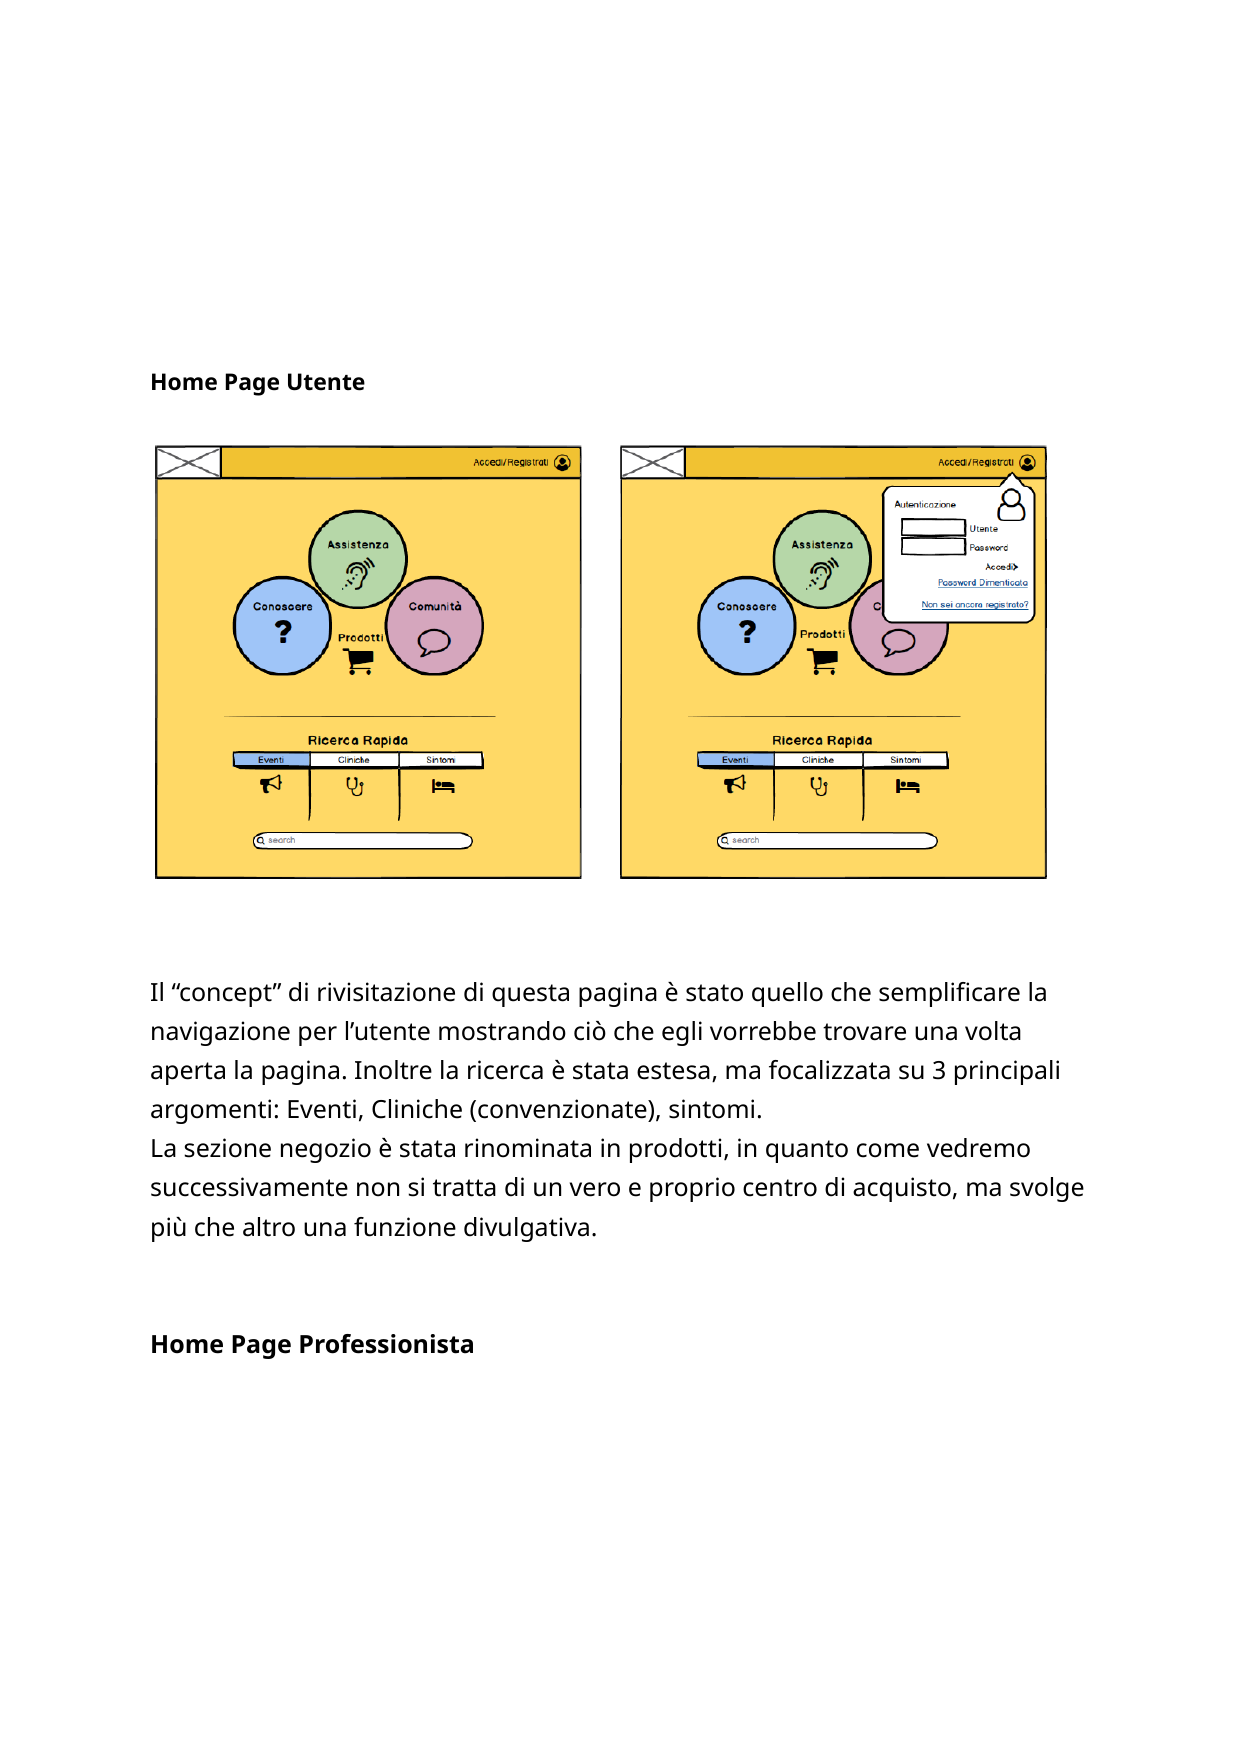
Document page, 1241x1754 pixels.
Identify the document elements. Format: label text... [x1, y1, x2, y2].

text Home Page Utente [150, 366, 1090, 397]
text Il “concept” di rivisitazione di questa pagina è stato quello che semplificare la navigazione per l’utente mostrando ciò che egli vorrebbe trovare una volta aperta la pagina. Inoltre la ricerca è stata estesa, ma focalizzata su 3 principali argomenti: Eventi, Cliniche (convenzionate), sintomi. [150, 974, 1090, 1126]
text Home Page Professionista [150, 1327, 1090, 1361]
text La sezione negozio è stata rinominata in prodotti, in quanto come vedremo successivamente non si tratta di un vero e proprio centro di acquisto, ma svolge più che altro una funzione divulgativa. [150, 1131, 1090, 1243]
picture [150, 437, 1056, 892]
